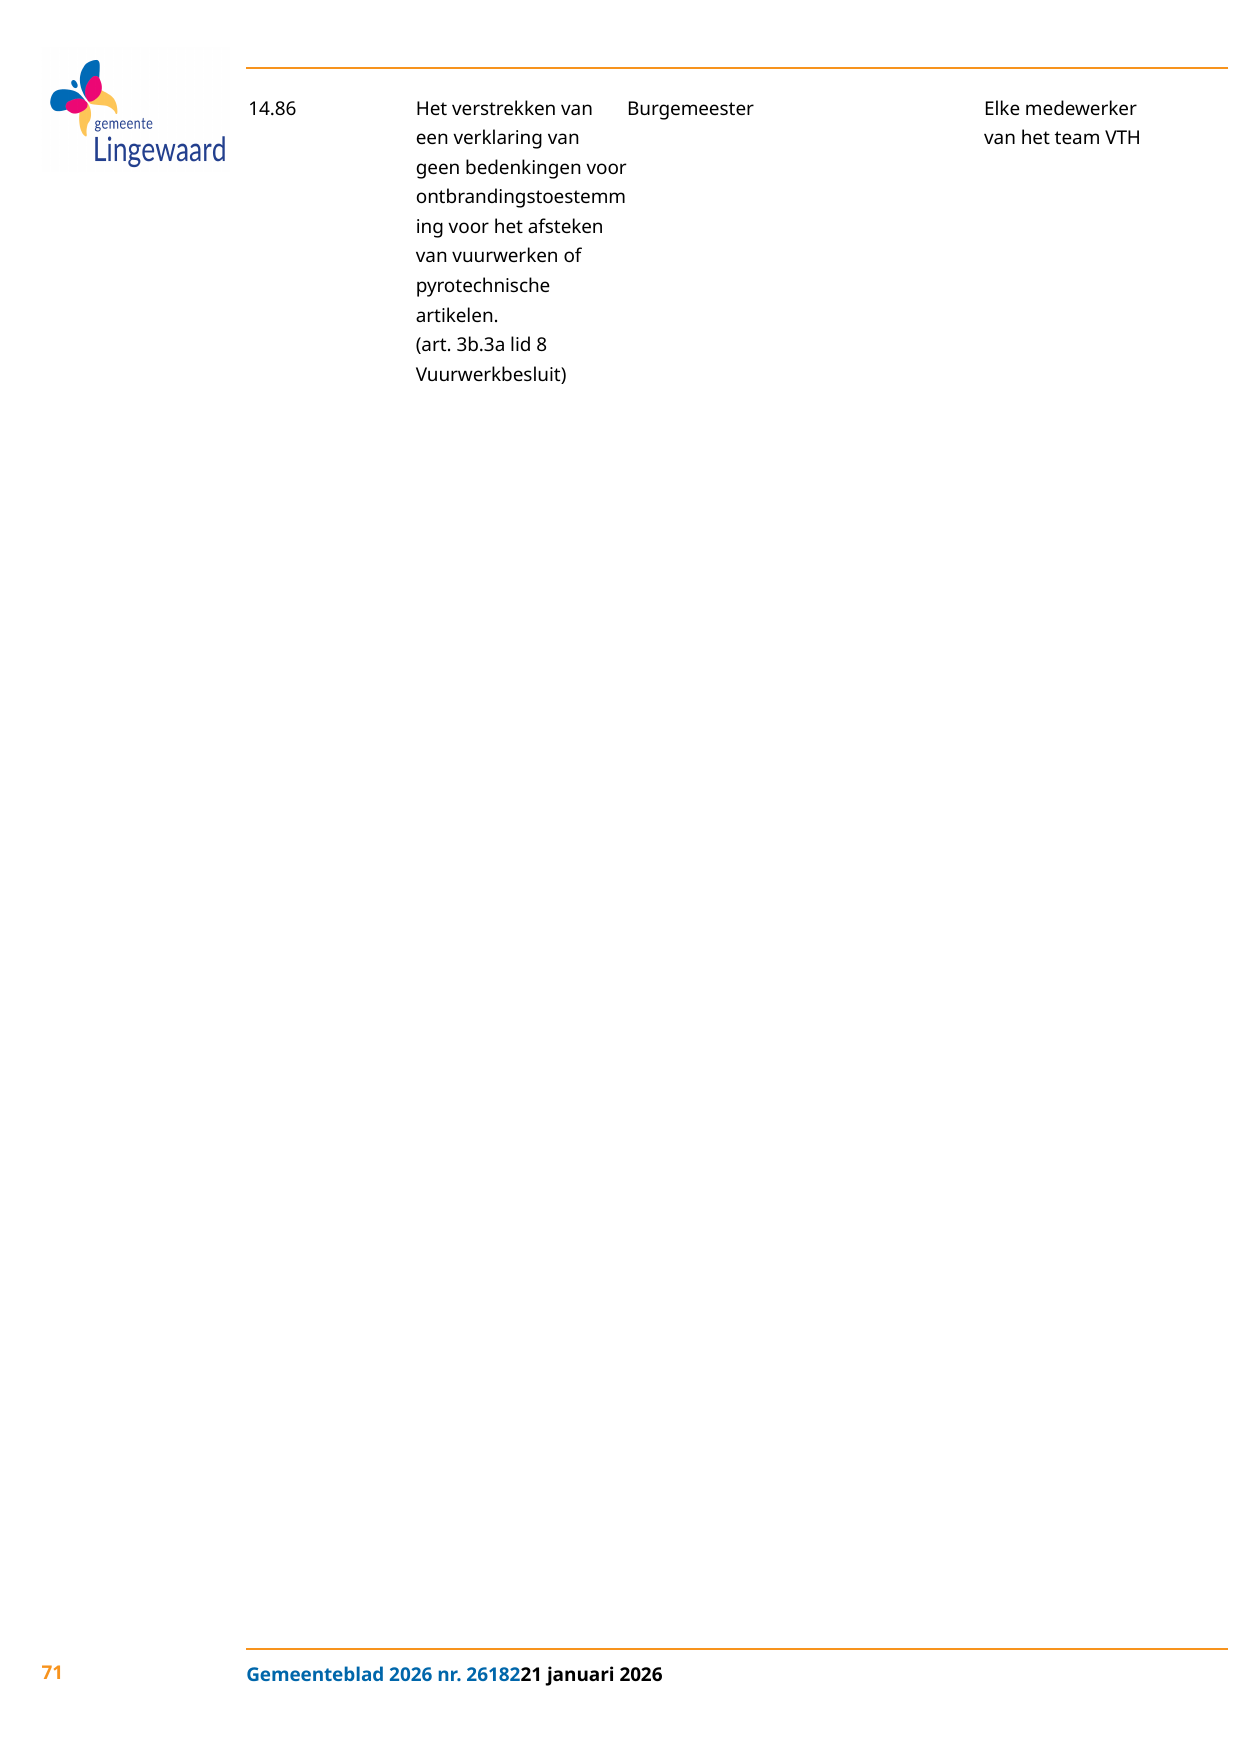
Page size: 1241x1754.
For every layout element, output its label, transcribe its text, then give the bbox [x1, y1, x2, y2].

table_cell Burgemeester [627, 95, 794, 416]
picture [41, 47, 231, 172]
table_cell 14.86 [248, 95, 416, 416]
table_cell [795, 95, 984, 416]
table_cell Het verstrekken van een verklaring van geen bedenkingen voor ontbrandingstoestemming voor het afsteken van vuurwerken of pyrotechnische artikelen. (art. 3b.3a lid 8 Vuurwerkbesluit) [416, 95, 627, 416]
table_cell Elke medewerker van het team VTH [984, 95, 1152, 416]
